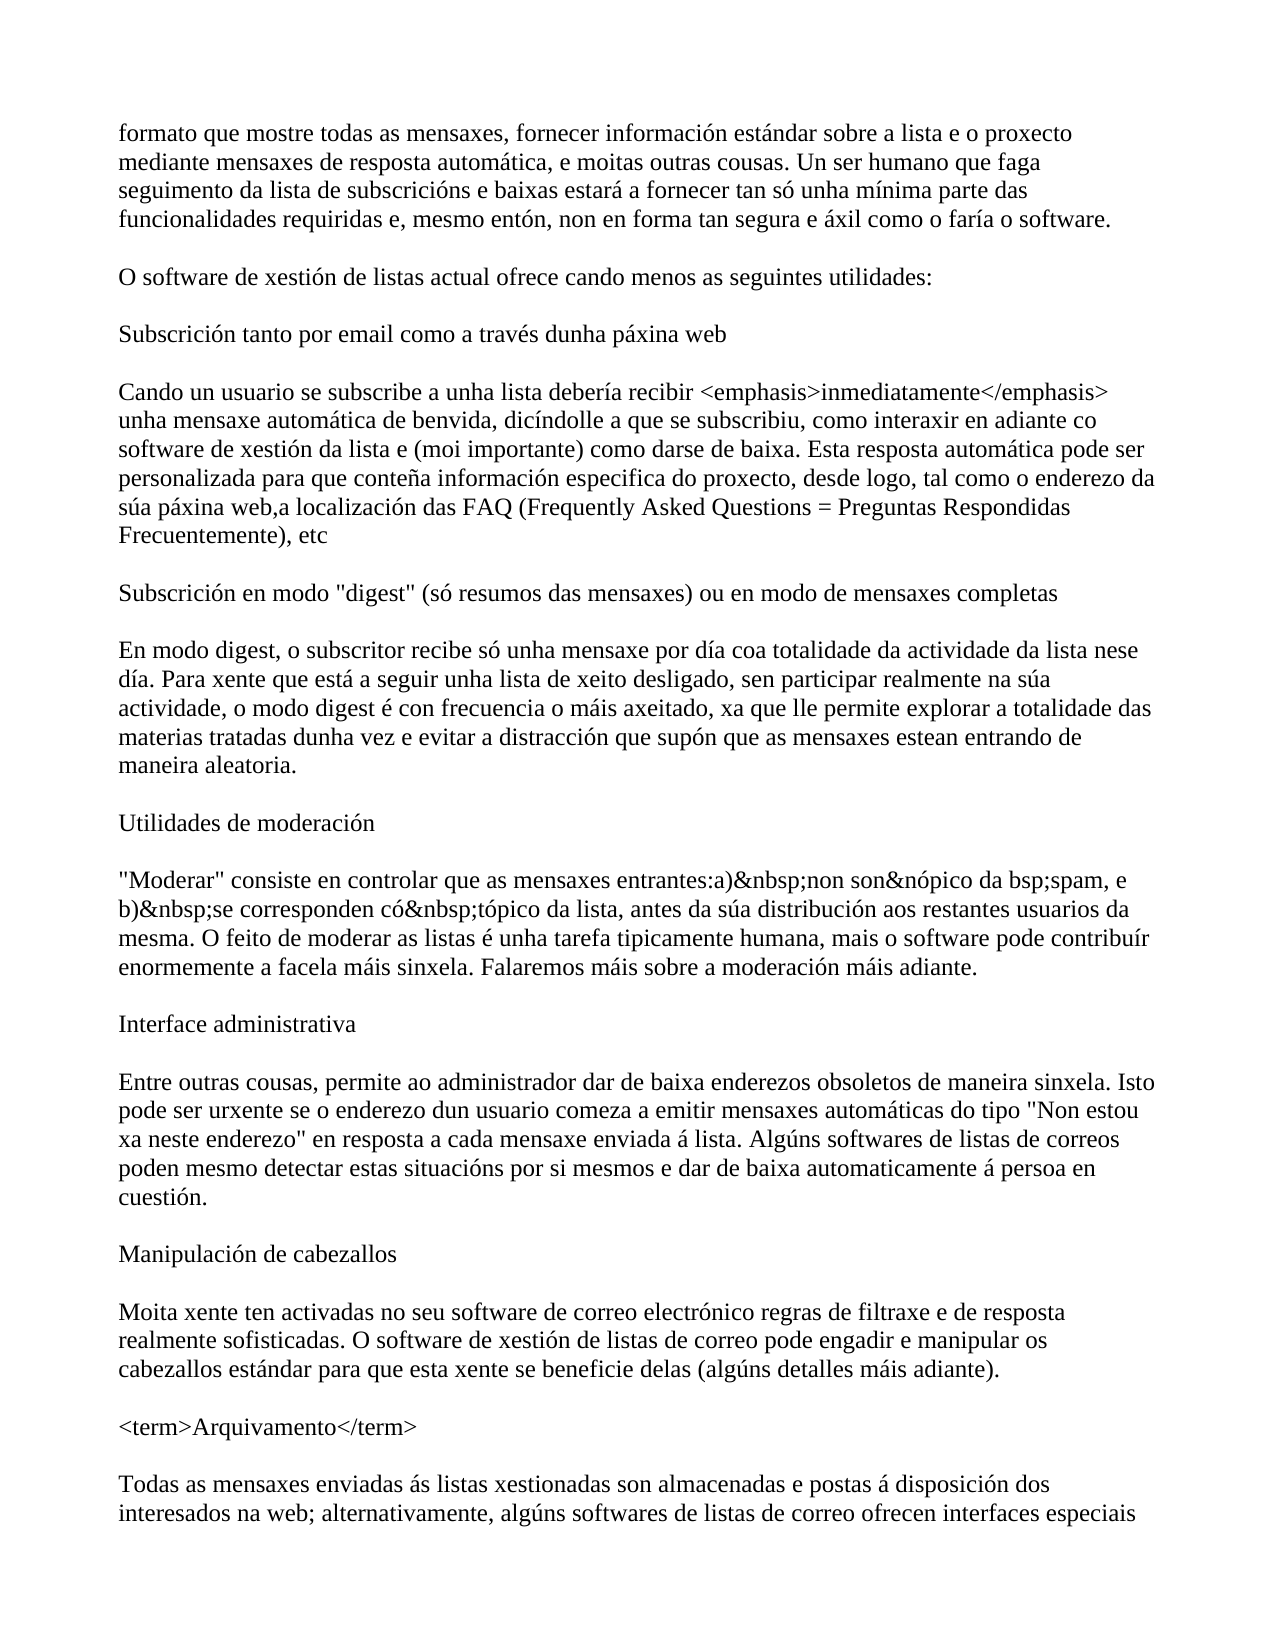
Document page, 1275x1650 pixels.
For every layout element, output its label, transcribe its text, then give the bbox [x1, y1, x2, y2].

text Subscrición en modo "digest" (só resumos das mensaxes) ou en modo de mensaxes completas [118, 578, 1157, 607]
text Entre outras cousas, permite ao administrador dar de baixa enderezos obsoletos de maneira sinxela. Isto pode ser urxente se o enderezo dun usuario comeza a emitir mensaxes automáticas do tipo "Non estou xa neste enderezo" en resposta a cada mensaxe enviada á lista. Algúns softwares de listas de correos poden mesmo detectar estas situacións por si mesmos e dar de baixa automaticamente á persoa en cuestión. [118, 1067, 1157, 1211]
text Moita xente ten activadas no seu software de correo electrónico regras de filtraxe e de resposta realmente sofisticadas. O software de xestión de listas de correo pode engadir e manipular os cabezallos estándar para que esta xente se beneficie delas (algúns detalles máis adiante). [118, 1297, 1157, 1383]
text Interface administrativa [118, 1009, 1157, 1038]
text Manipulación de cabezallos [118, 1239, 1157, 1268]
text O software de xestión de listas actual ofrece cando menos as seguintes utilidades: [118, 262, 1157, 291]
text Utilidades de moderación [118, 808, 1157, 837]
text formato que mostre todas as mensaxes, fornecer información estándar sobre a lista e o proxecto mediante mensaxes de resposta automática, e moitas outras cousas. Un ser humano que faga seguimento da lista de subscricións e baixas estará a fornecer tan só unha mínima parte das funcionalidades requiridas e, mesmo entón, non en forma tan segura e áxil como o faría o software. [118, 118, 1157, 233]
text <term>Arquivamento</term> [118, 1412, 1157, 1441]
text Todas as mensaxes enviadas ás listas xestionadas son almacenadas e postas á disposición dos interesados na web; alternativamente, algúns softwares de listas de correo ofrecen interfaces especiais [118, 1469, 1157, 1527]
text Cando un usuario se subscribe a unha lista debería recibir <emphasis>inmediatamente</emphasis> unha mensaxe automática de benvida, dicíndolle a que se subscribiu, como interaxir en adiante co software de xestión da lista e (moi importante) como darse de baixa. Esta resposta automática pode ser personalizada para que conteña información especifica do proxecto, desde logo, tal como o enderezo da súa páxina web,a localización das FAQ (Frequently Asked Questions = Preguntas Respondidas Frecuentemente), etc [118, 377, 1157, 549]
text Subscrición tanto por email como a través dunha páxina web [118, 319, 1157, 348]
text En modo digest, o subscritor recibe só unha mensaxe por día coa totalidade da actividade da lista nese día. Para xente que está a seguir unha lista de xeito desligado, sen participar realmente na súa actividade, o modo digest é con frecuencia o máis axeitado, xa que lle permite explorar a totalidade das materias tratadas dunha vez e evitar a distracción que supón que as mensaxes estean entrando de maneira aleatoria. [118, 636, 1157, 779]
text "Moderar" consiste en controlar que as mensaxes entrantes:a)&nbsp;non son&nópico da bsp;spam, e b)&nbsp;se corresponden có&nbsp;tópico da lista, antes da súa distribución aos restantes usuarios da mesma. O feito de moderar as listas é unha tarefa tipicamente humana, mais o software pode contribuír enormemente a facela máis sinxela. Falaremos máis sobre a moderación máis adiante. [118, 866, 1157, 981]
